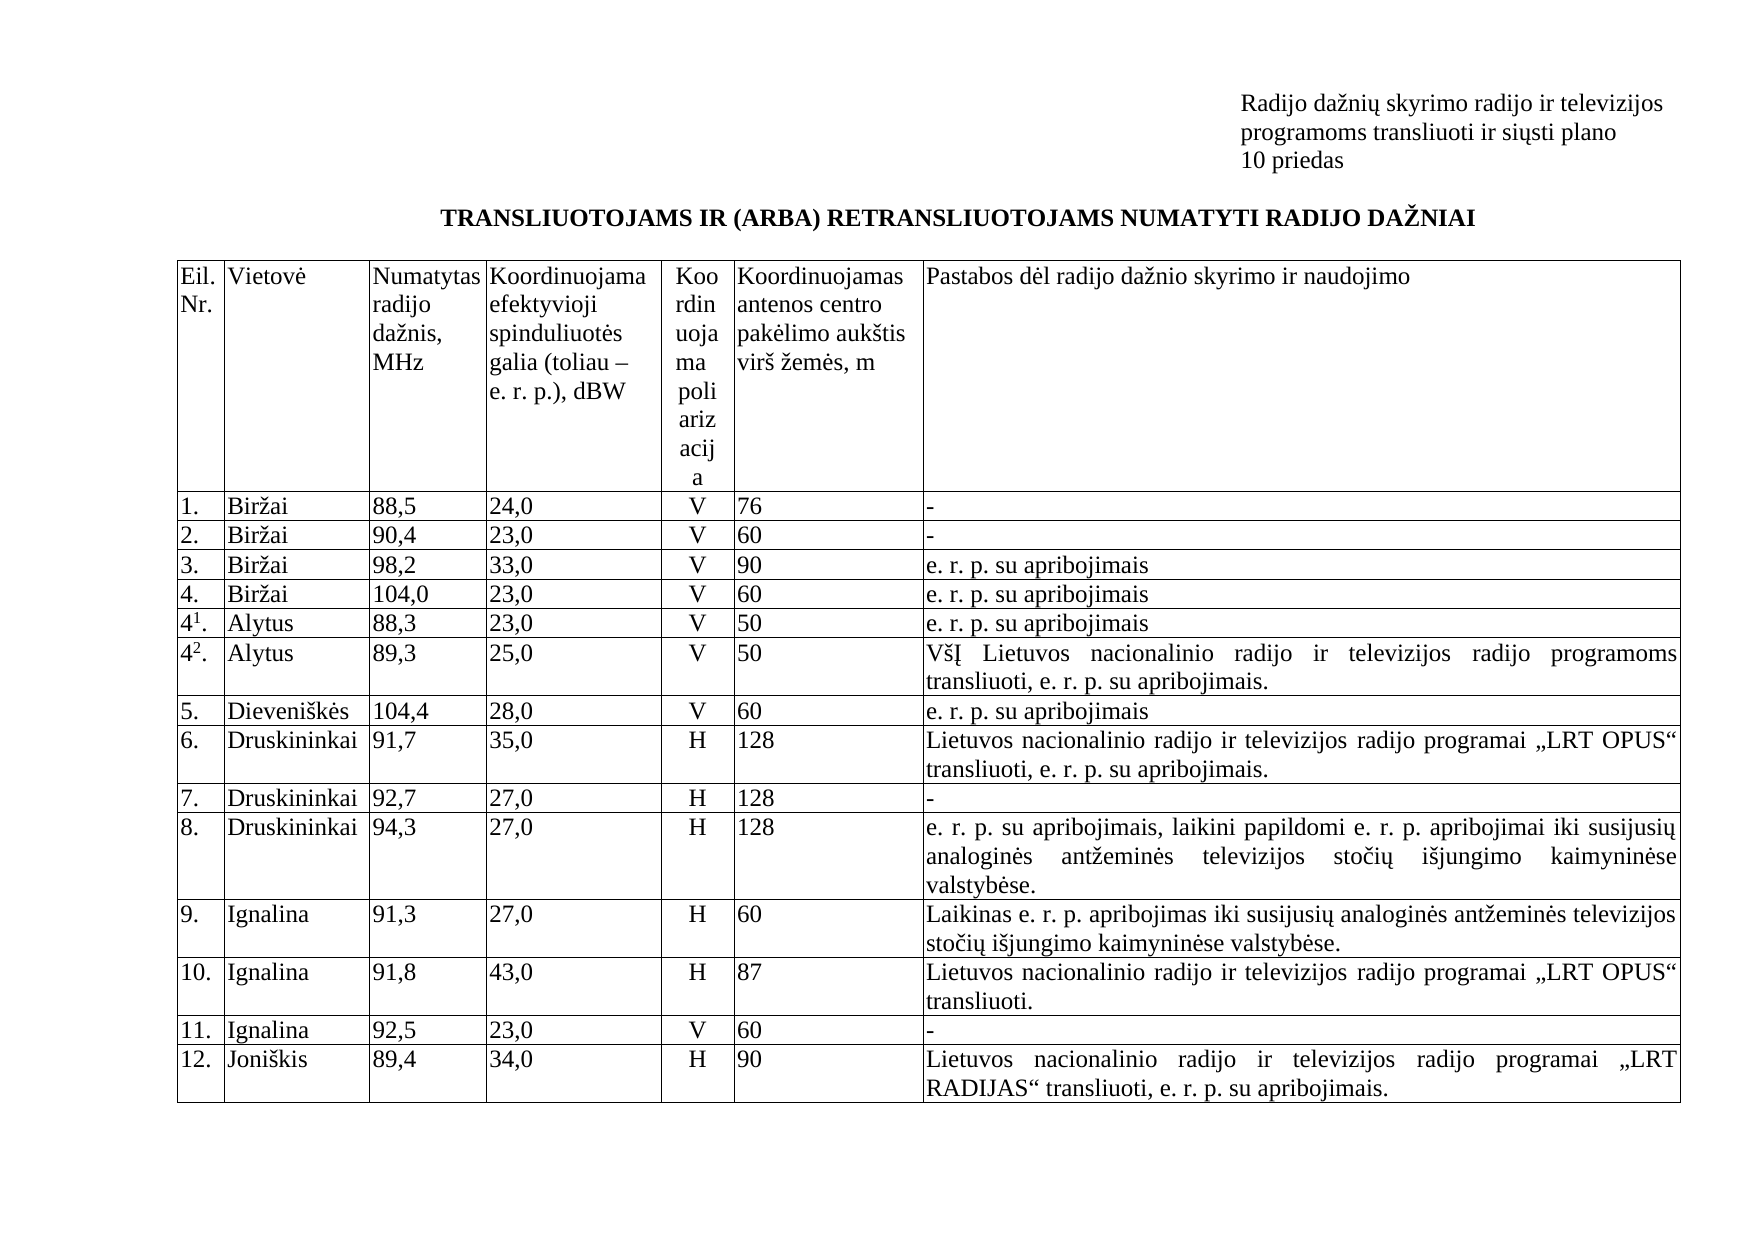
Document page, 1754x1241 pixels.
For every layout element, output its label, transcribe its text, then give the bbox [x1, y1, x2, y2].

table_cell 33,0 [487, 550, 661, 579]
table_cell 11. [178, 1016, 224, 1044]
table_cell 90 [735, 1045, 923, 1102]
table_cell Druskininkai [225, 813, 369, 898]
table_cell Dieveniškės [225, 696, 369, 724]
table_cell Biržai [225, 550, 369, 579]
table_cell 7. [178, 784, 224, 812]
table_cell V [662, 521, 734, 549]
table_cell 10. [178, 958, 224, 1014]
table_cell 98,2 [370, 550, 486, 579]
table_cell Alytus [225, 609, 369, 637]
table_cell 50 [735, 609, 923, 637]
table_cell 92,5 [370, 1016, 486, 1044]
table_cell V [662, 638, 734, 695]
table_cell 128 [735, 726, 923, 782]
table_cell 60 [735, 696, 923, 724]
text TRANSLIUOTOJAMS IR (ARBA) RETRANSLIUOTOJAMS NUMATYTI RADIJO DAŽNIAI [236, 203, 1680, 232]
table_cell 9. [178, 900, 224, 957]
table_cell 42. [178, 638, 224, 695]
table_cell H [662, 900, 734, 957]
table_cell Biržai [225, 492, 369, 520]
table_cell 94,3 [370, 813, 486, 898]
text 10 priedas [1240, 145, 1680, 174]
table_cell Joniškis [225, 1045, 369, 1102]
table_cell Biržai [225, 521, 369, 549]
table_cell Ignalina [225, 958, 369, 1014]
table_cell 1. [178, 492, 224, 520]
table_cell 28,0 [487, 696, 661, 724]
table_cell 50 [735, 638, 923, 695]
table_header Koordinuojamas antenos centro pakėlimo aukštis virš žemės, m [735, 261, 923, 491]
table_cell 89,3 [370, 638, 486, 695]
table_cell 41. [178, 609, 224, 637]
table_cell H [662, 1045, 734, 1102]
table_cell 87 [735, 958, 923, 1014]
table_cell 104,4 [370, 696, 486, 724]
table_cell 90 [735, 550, 923, 579]
table_cell Druskininkai [225, 784, 369, 812]
table_cell 23,0 [487, 609, 661, 637]
table_cell 23,0 [487, 1016, 661, 1044]
text Radijo dažnių skyrimo radijo ir televizijos [1240, 88, 1680, 117]
table_cell Laikinas e. r. p. apribojimas iki susijusių analoginės antžeminės televizijos stočių išjungimo kaimyninėse valstybėse. [924, 900, 1680, 957]
table_cell e. r. p. su apribojimais [924, 696, 1680, 724]
text programoms transliuoti ir siųsti plano [1240, 117, 1680, 145]
table_header Pastabos dėl radijo dažnio skyrimo ir naudojimo [924, 261, 1680, 491]
table_cell 128 [735, 813, 923, 898]
table_cell 8. [178, 813, 224, 898]
table_cell H [662, 784, 734, 812]
table_cell - [924, 1016, 1680, 1044]
table_cell Lietuvos nacionalinio radijo ir televizijos radijo programai „LRT RADIJAS“ transliuoti, e. r. p. su apribojimais. [924, 1045, 1680, 1102]
table_cell 27,0 [487, 813, 661, 898]
table_cell - [924, 784, 1680, 812]
table_header Koordinuojama efektyvioji spinduliuotės galia (toliau – e. r. p.), dBW [487, 261, 661, 491]
table_cell 89,4 [370, 1045, 486, 1102]
table_cell V [662, 492, 734, 520]
table_cell H [662, 958, 734, 1014]
table_cell V [662, 696, 734, 724]
table_cell 60 [735, 521, 923, 549]
table_cell VšĮ Lietuvos nacionalinio radijo ir televizijos radijo programoms transliuoti, e. r. p. su apribojimais. [924, 638, 1680, 695]
table_cell V [662, 550, 734, 579]
table_cell 23,0 [487, 580, 661, 608]
table_cell H [662, 726, 734, 782]
table_cell 6. [178, 726, 224, 782]
table_header Koordinuojama poliarizacija [662, 261, 734, 491]
table_cell e. r. p. su apribojimais [924, 609, 1680, 637]
table_cell Lietuvos nacionalinio radijo ir televizijos radijo programai „LRT OPUS“ transliuoti, e. r. p. su apribojimais. [924, 726, 1680, 782]
table_cell 91,3 [370, 900, 486, 957]
table_cell 128 [735, 784, 923, 812]
table_cell 88,5 [370, 492, 486, 520]
table_cell H [662, 813, 734, 898]
table_cell 90,4 [370, 521, 486, 549]
table_cell 3. [178, 550, 224, 579]
table_cell 88,3 [370, 609, 486, 637]
table_cell Biržai [225, 580, 369, 608]
table_cell 92,7 [370, 784, 486, 812]
table_cell 27,0 [487, 784, 661, 812]
table_cell 2. [178, 521, 224, 549]
table_cell 25,0 [487, 638, 661, 695]
table_cell 4. [178, 580, 224, 608]
table_header Vietovė [225, 261, 369, 491]
table_cell 27,0 [487, 900, 661, 957]
table_cell - [924, 521, 1680, 549]
table_cell V [662, 609, 734, 637]
table_cell 23,0 [487, 521, 661, 549]
table_cell 60 [735, 580, 923, 608]
table_cell V [662, 580, 734, 608]
table_cell e. r. p. su apribojimais, laikini papildomi e. r. p. apribojimai iki susijusių analoginės antžeminės televizijos stočių išjungimo kaimyninėse valstybėse. [924, 813, 1680, 898]
table_cell 34,0 [487, 1045, 661, 1102]
table_cell e. r. p. su apribojimais [924, 550, 1680, 579]
table_cell 60 [735, 900, 923, 957]
table_cell 43,0 [487, 958, 661, 1014]
table_cell Ignalina [225, 1016, 369, 1044]
table_cell Lietuvos nacionalinio radijo ir televizijos radijo programai „LRT OPUS“ transliuoti. [924, 958, 1680, 1014]
table_cell e. r. p. su apribojimais [924, 580, 1680, 608]
table_cell - [924, 492, 1680, 520]
table_cell 91,7 [370, 726, 486, 782]
table_cell V [662, 1016, 734, 1044]
table_cell 24,0 [487, 492, 661, 520]
table_cell 76 [735, 492, 923, 520]
table_cell 104,0 [370, 580, 486, 608]
table_header Eil. Nr. [178, 261, 224, 491]
table_header Numatytas radijo dažnis, MHz [370, 261, 486, 491]
table_cell 5. [178, 696, 224, 724]
table_cell 91,8 [370, 958, 486, 1014]
table_cell 60 [735, 1016, 923, 1044]
table_cell 12. [178, 1045, 224, 1102]
table_cell 35,0 [487, 726, 661, 782]
table_cell Ignalina [225, 900, 369, 957]
table_cell Alytus [225, 638, 369, 695]
table_cell Druskininkai [225, 726, 369, 782]
